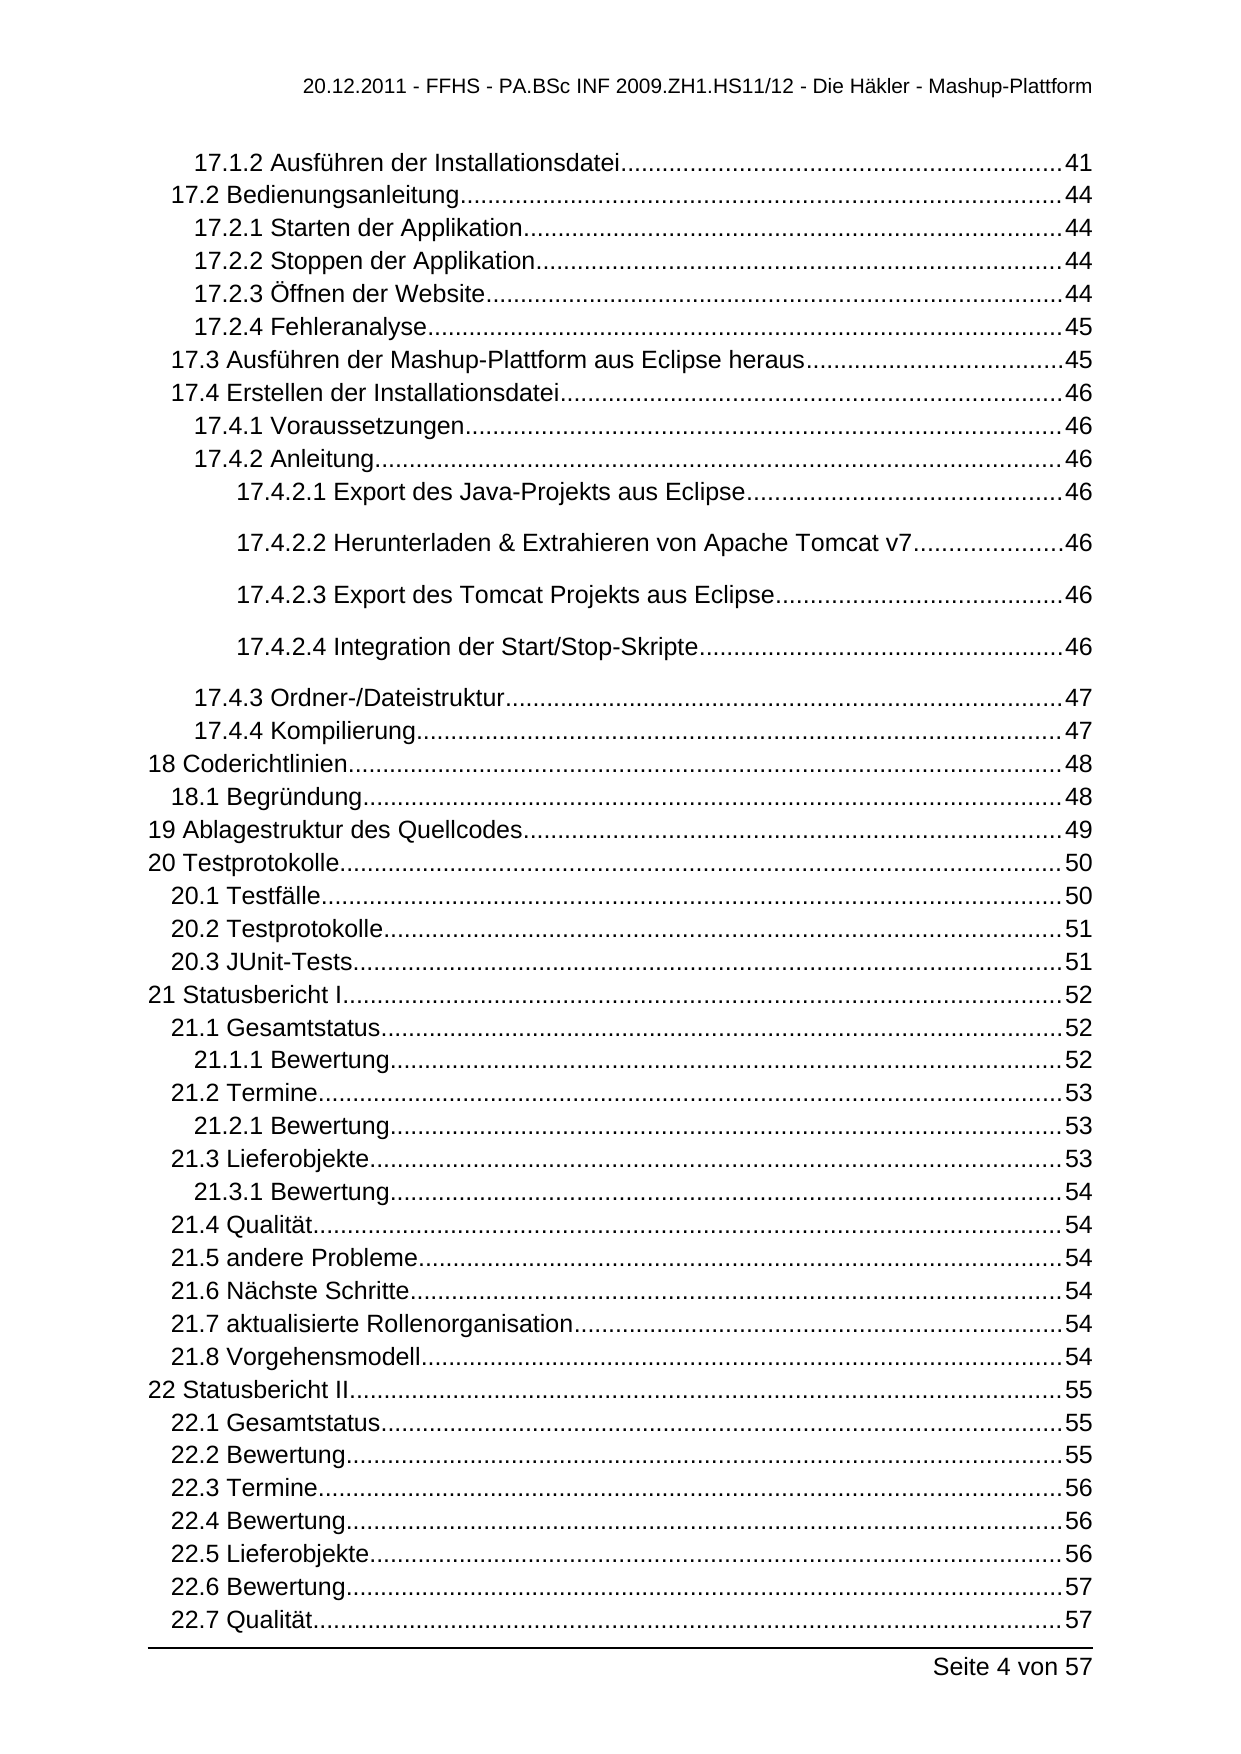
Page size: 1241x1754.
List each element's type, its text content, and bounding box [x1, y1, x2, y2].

text 22.3 Termine 56 [171, 1473, 1093, 1502]
text 21.2 Termine 53 [171, 1078, 1093, 1107]
text 21.6 Nächste Schritte 54 [171, 1276, 1093, 1305]
text 21 Statusbericht I 52 [148, 980, 1093, 1008]
text 20 Testprotokolle 50 [148, 848, 1093, 877]
text 22.7 Qualität 57 [171, 1605, 1093, 1634]
text 17.4.2 Anleitung 46 [194, 444, 1093, 473]
text 21.8 Vorgehensmodell 54 [171, 1342, 1093, 1371]
text 17.1.2 Ausführen der Installationsdatei 41 [194, 148, 1093, 176]
text 17.2.3 Öffnen der Website 44 [194, 279, 1093, 308]
text 21.1.1 Bewertung 52 [194, 1046, 1093, 1074]
text 20.1 Testfälle 50 [171, 881, 1093, 910]
text 17.4.1 Voraussetzungen 46 [194, 411, 1093, 440]
text 20.3 JUnit-Tests 51 [171, 947, 1093, 976]
text 21.3 Lieferobjekte 53 [171, 1144, 1093, 1173]
text 21.3.1 Bewertung 54 [194, 1177, 1093, 1206]
text 21.1 Gesamtstatus 52 [171, 1013, 1093, 1041]
text 17.4.2.3 Export des Tomcat Projekts aus Eclipse 46 [236, 580, 1093, 609]
text 17.4.2.2 Herunterladen & Extrahieren von Apache Tomcat v7 46 [236, 528, 1093, 557]
text 21.7 aktualisierte Rollenorganisation 54 [171, 1309, 1093, 1338]
text 17.3 Ausführen der Mashup-Plattform aus Eclipse heraus 45 [171, 345, 1093, 374]
text 17.2.1 Starten der Applikation 44 [194, 213, 1093, 242]
text 22.5 Lieferobjekte 56 [171, 1539, 1093, 1568]
text 18 Coderichtlinien 48 [148, 749, 1093, 778]
text 17.2 Bedienungsanleitung 44 [171, 181, 1093, 209]
text 22.4 Bewertung 56 [171, 1506, 1093, 1535]
text 17.2.2 Stoppen der Applikation 44 [194, 246, 1093, 275]
text 17.4.2.1 Export des Java-Projekts aus Eclipse 46 [236, 477, 1093, 506]
text 17.4.2.4 Integration der Start/Stop-Skripte 46 [236, 632, 1093, 661]
text 19 Ablagestruktur des Quellcodes 49 [148, 815, 1093, 844]
text 21.4 Qualität 54 [171, 1210, 1093, 1239]
text 22.6 Bewertung 57 [171, 1572, 1093, 1601]
text 21.2.1 Bewertung 53 [194, 1111, 1093, 1140]
text 17.2.4 Fehleranalyse 45 [194, 312, 1093, 341]
text 18.1 Begründung 48 [171, 782, 1093, 811]
text 17.4.3 Ordner-/Dateistruktur 47 [194, 683, 1093, 712]
text 22 Statusbericht II 55 [148, 1375, 1093, 1403]
text 22.1 Gesamtstatus 55 [171, 1408, 1093, 1436]
text 21.5 andere Probleme 54 [171, 1243, 1093, 1272]
text 22.2 Bewertung 55 [171, 1441, 1093, 1469]
text 20.2 Testprotokolle 51 [171, 914, 1093, 943]
text 17.4.4 Kompilierung 47 [194, 716, 1093, 745]
text 17.4 Erstellen der Installationsdatei 46 [171, 378, 1093, 407]
